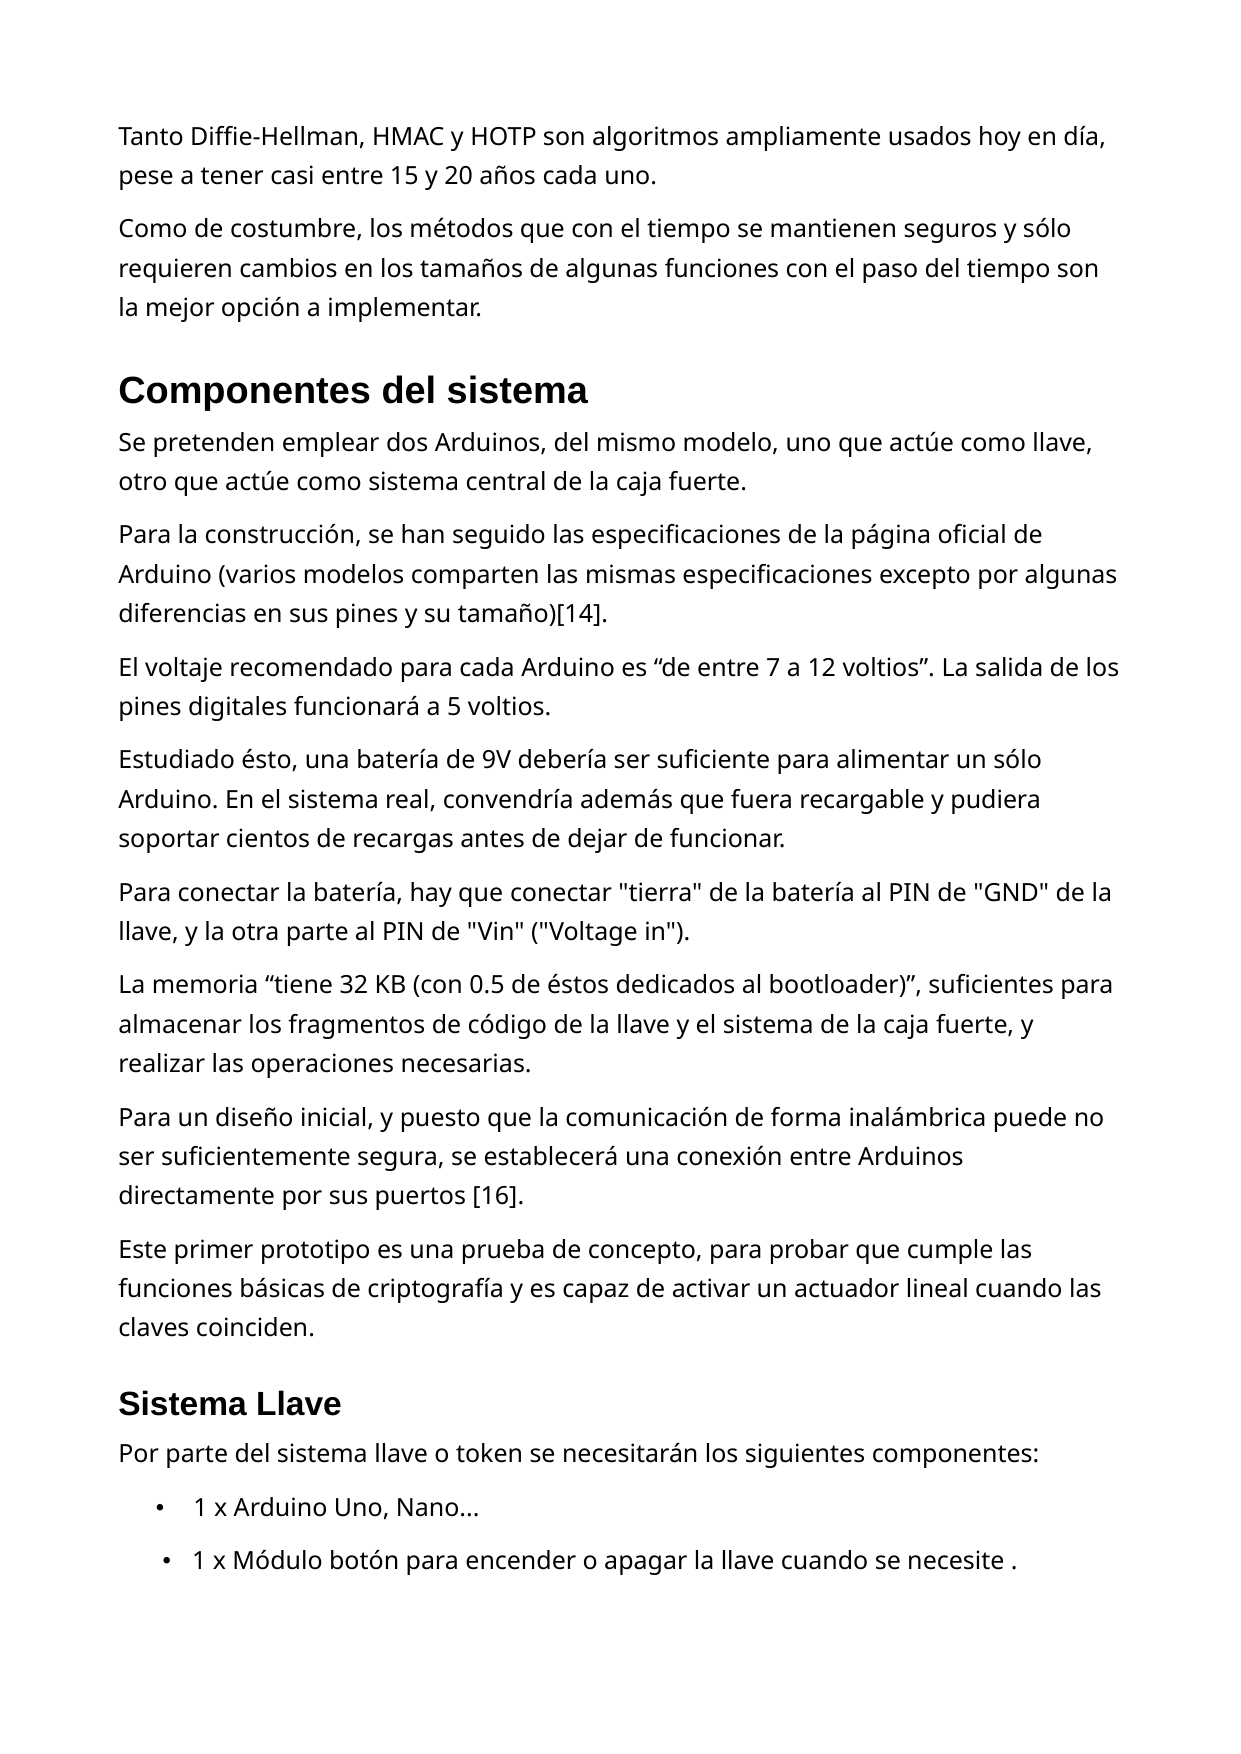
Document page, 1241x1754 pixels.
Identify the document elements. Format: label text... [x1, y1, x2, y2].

text Tanto Diffie-Hellman, HMAC y HOTP son algoritmos ampliamente usados hoy en día, pese a tener casi entre 15 y 20 años cada uno. [118, 118, 1122, 191]
subtitle Sistema Llave [118, 1384, 1122, 1423]
list 1 x Arduino Uno, Nano... [156, 1489, 1122, 1523]
text Por parte del sistema llave o token se necesitarán los siguientes componentes: [118, 1435, 1122, 1469]
text Estudiado ésto, una batería de 9V debería ser suficiente para alimentar un sólo Arduino. En el sistema real, convendría además que fuera recargable y pudiera soportar cientos de recargas antes de dejar de funcionar. [118, 742, 1122, 854]
list 1 x Módulo botón para encender o apagar la llave cuando se necesite . [162, 1543, 1122, 1577]
text La memoria “tiene 32 KB (con 0.5 de éstos dedicados al bootloader)”, suficientes para almacenar los fragmentos de código de la llave y el sistema de la caja fuerte, y realizar las operaciones necesarias. [118, 967, 1122, 1079]
text Se pretenden emplear dos Arduinos, del mismo modelo, uno que actúe como llave, otro que actúe como sistema central de la caja fuerte. [118, 424, 1122, 497]
text El voltaje recomendado para cada Arduino es “de entre 7 a 12 voltios”. La salida de los pines digitales funcionará a 5 voltios. [118, 649, 1122, 722]
text Este primer prototipo es una prueba de concepto, para probar que cumple las funciones básicas de criptografía y es capaz de activar un actuador lineal cuando las claves coinciden. [118, 1231, 1122, 1344]
text Para un diseño inicial, y puesto que la comunicación de forma inalámbrica puede no ser suficientemente segura, se establecerá una conexión entre Arduinos directamente por sus puertos [16]. [118, 1099, 1122, 1212]
text Para la construcción, se han seguido las especificaciones de la página oficial de Arduino (varios modelos comparten las mismas especificaciones excepto por algunas diferencias en sus pines y su tamaño)[14]. [118, 517, 1122, 629]
subtitle Componentes del sistema [118, 368, 1122, 412]
text Como de costumbre, los métodos que con el tiempo se mantienen seguros y sólo requieren cambios en los tamaños de algunas funciones con el paso del tiempo son la mejor opción a implementar. [118, 211, 1122, 323]
text Para conectar la batería, hay que conectar "tierra" de la batería al PIN de "GND" de la llave, y la otra parte al PIN de "Vin" ("Voltage in"). [118, 874, 1122, 947]
